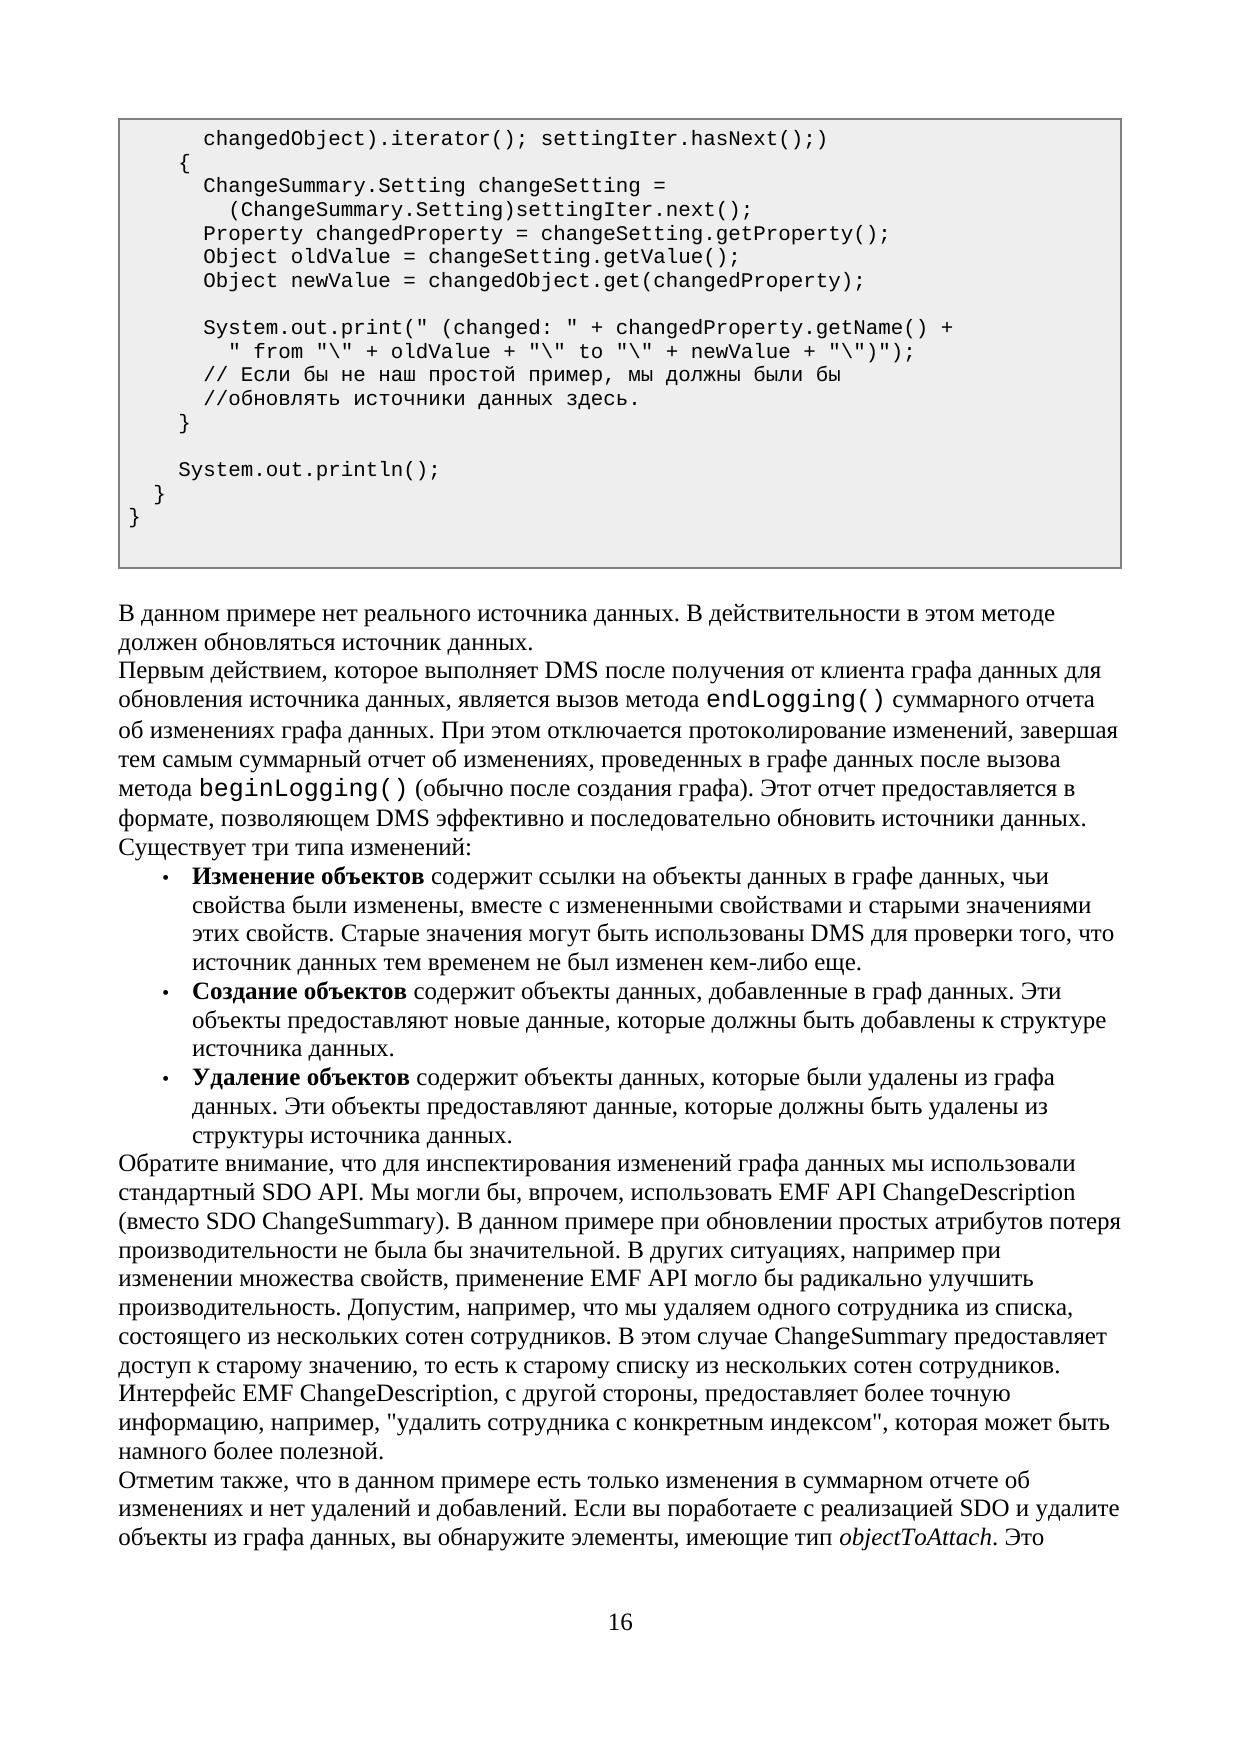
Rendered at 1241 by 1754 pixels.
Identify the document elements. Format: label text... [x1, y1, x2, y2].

text Отметим также, что в данном примере есть только изменения в суммарном отчете об изменениях и нет удалений и добавлений. Если вы поработаете с реализацией SDO и удалите объекты из графа данных, вы обнаружите элементы, имеющие тип objectToAttach. Это [118, 1465, 1122, 1551]
text Обратите внимание, что для инспектирования изменений графа данных мы использовали стандартный SDO API. Мы могли бы, впрочем, использовать EMF API ChangeDescription (вместо SDO ChangeSummary). В данном примере при обновлении простых атрибутов потеря производительности не была бы значительной. В других ситуациях, например при изменении множества свойств, применение EMF API могло бы радикально улучшить производительность. Допустим, например, что мы удаляем одного сотрудника из списка, состоящего из нескольких сотен сотрудников. В этом случае ChangeSummary предоставляет доступ к старому значению, то есть к старому списку из нескольких сотен сотрудников. Интерфейс EMF ChangeDescription, с другой стороны, предоставляет более точную информацию, например, "удалить сотрудника с конкретным индексом", которая может быть намного более полезной. [118, 1148, 1122, 1465]
text В данном примере нет реального источника данных. В действительности в этом методе должен обновляться источник данных. [118, 598, 1122, 656]
list Создание объектов содержит объекты данных, добавленные в граф данных. Эти объекты предоставляют новые данные, которые должны быть добавлены к структуре источника данных. [162, 976, 1122, 1062]
text Первым действием, которое выполняет DMS после получения от клиента графа данных для обновления источника данных, является вызов метода endLogging() суммарного отчета об изменениях графа данных. При этом отключается протоколирование изменений, завершая тем самым суммарный отчет об изменениях, проведенных в графе данных после вызова метода beginLogging() (обычно после создания графа). Этот отчет предоставляется в формате, позволяющем DMS эффективно и последовательно обновить источники данных. Существует три типа изменений: [118, 656, 1122, 861]
list Удаление объектов содержит объекты данных, которые были удалены из графа данных. Эти объекты предоставляют данные, которые должны быть удалены из структуры источника данных. [162, 1062, 1122, 1148]
table_header changedObject).iterator(); settingIter.hasNext();) { ChangeSummary.Setting changeSetting = (ChangeSummary.Setting)settingIter.next(); Property changedProperty = changeSetting.getProperty(); Object oldValue = changeSetting.getValue(); Object newValue = changedObject.get(changedProperty); System.out.print(" (changed: " + changedProperty.getName() + " from "\" + oldValue + "\" to "\" + newValue + "\")"); // Если бы не наш простой пример, мы должны были бы //обновлять источники данных здесь. } System.out.println(); } } [120, 120, 1120, 567]
list Изменение объектов содержит ссылки на объекты данных в графе данных, чьи свойства были изменены, вместе с измененными свойствами и старыми значениями этих свойств. Старые значения могут быть использованы DMS для проверки того, что источник данных тем временем не был изменен кем-либо еще. [162, 861, 1122, 976]
